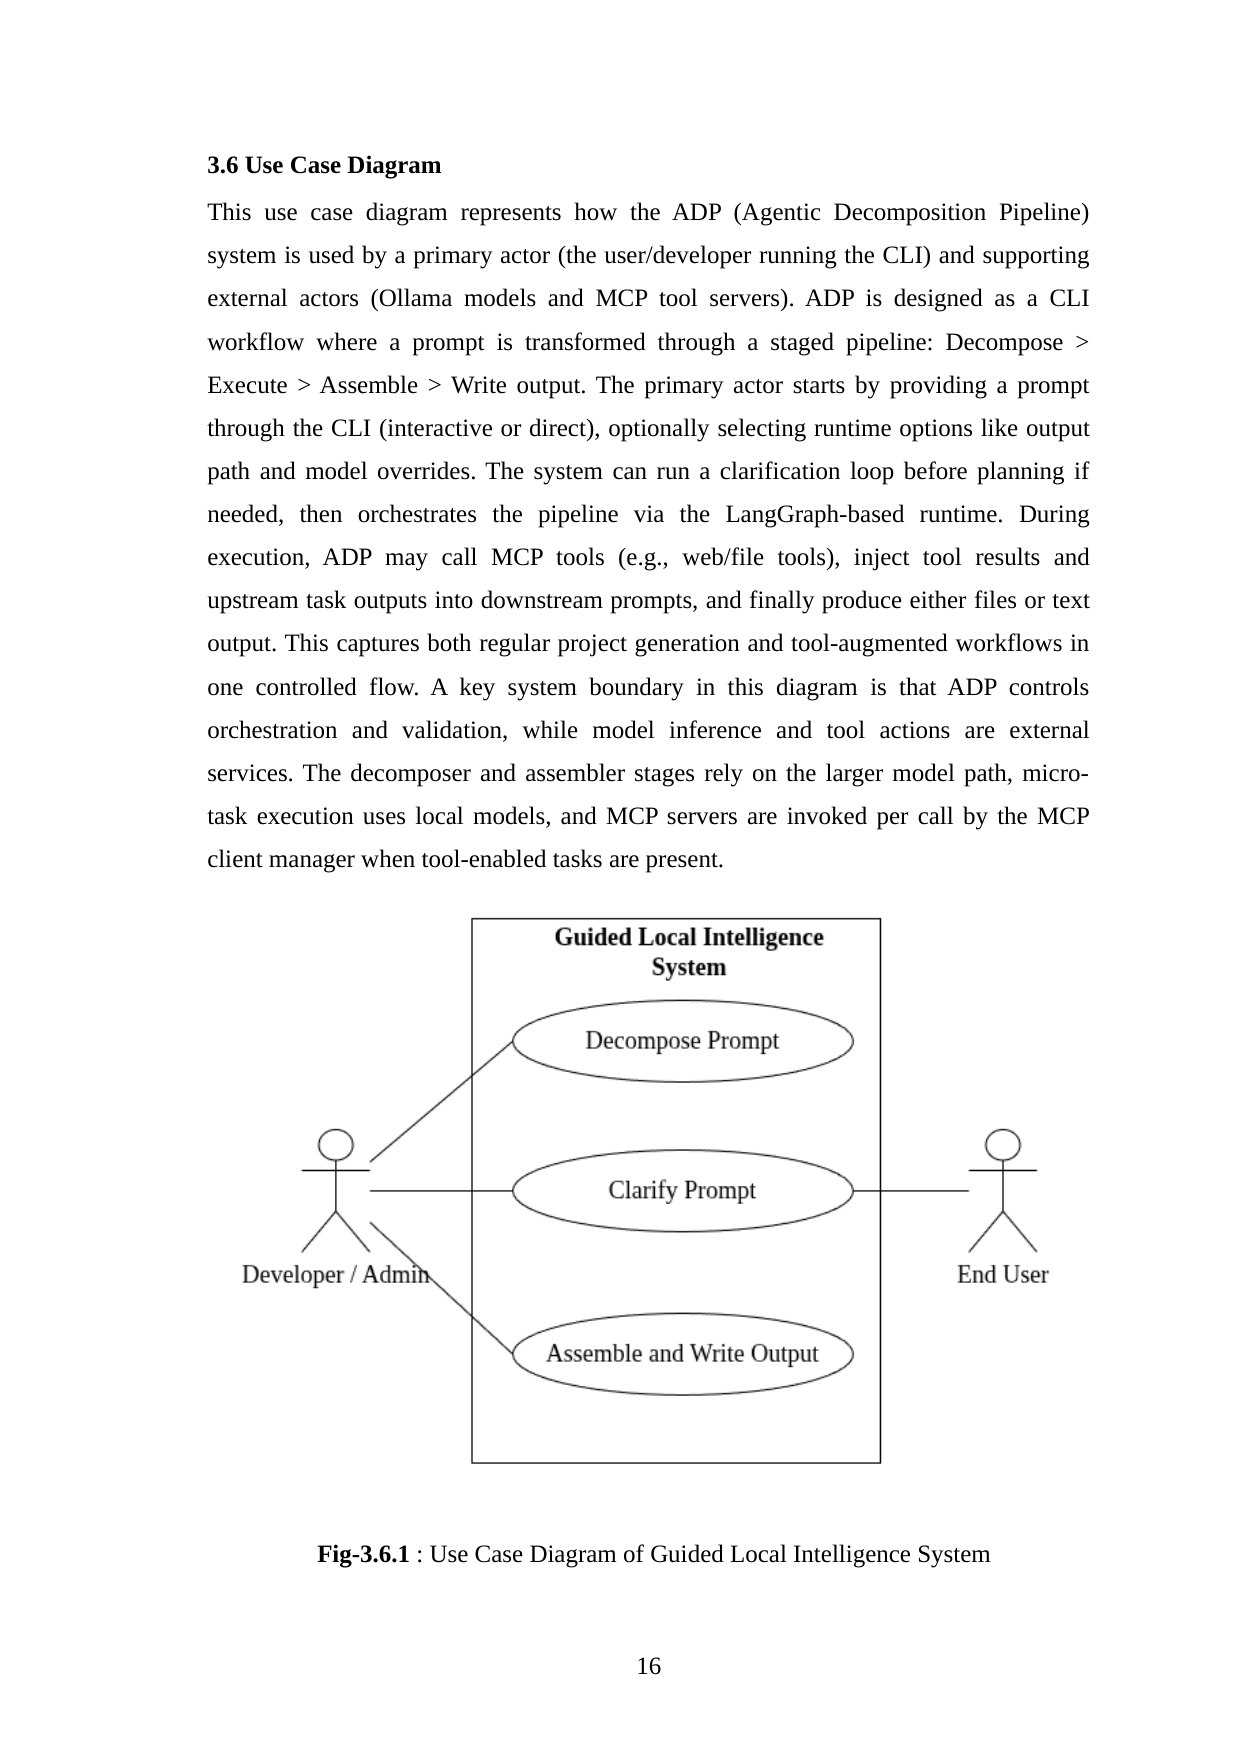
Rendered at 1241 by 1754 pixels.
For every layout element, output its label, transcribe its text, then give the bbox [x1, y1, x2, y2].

text 3.6 Use Case Diagram [207, 150, 1091, 179]
picture [207, 891, 1091, 1517]
text This use case diagram represents how the ADP (Agentic Decomposition Pipeline) system is used by a primary actor (the user/developer running the CLI) and supporting external actors (Ollama models and MCP tool servers). ADP is designed as a CLI workflow where a prompt is transformed through a staged pipeline: Decompose > Execute > Assemble > Write output. The primary actor starts by providing a prompt through the CLI (interactive or direct), optionally selecting runtime options like output path and model overrides. The system can run a clarification loop before planning if needed, then orchestrates the pipeline via the LangGraph-based runtime. During execution, ADP may call MCP tools (e.g., web/file tools), inject tool results and upstream task outputs into downstream prompts, and finally produce either files or text output. This captures both regular project generation and tool-augmented workflows in one controlled flow. A key system boundary in this diagram is that ADP controls orchestration and validation, while model inference and tool actions are external services. The decomposer and assembler stages rely on the larger model path, micro-task execution uses local models, and MCP servers are invoked per call by the MCP client manager when tool-enabled tasks are present. [207, 197, 1091, 873]
